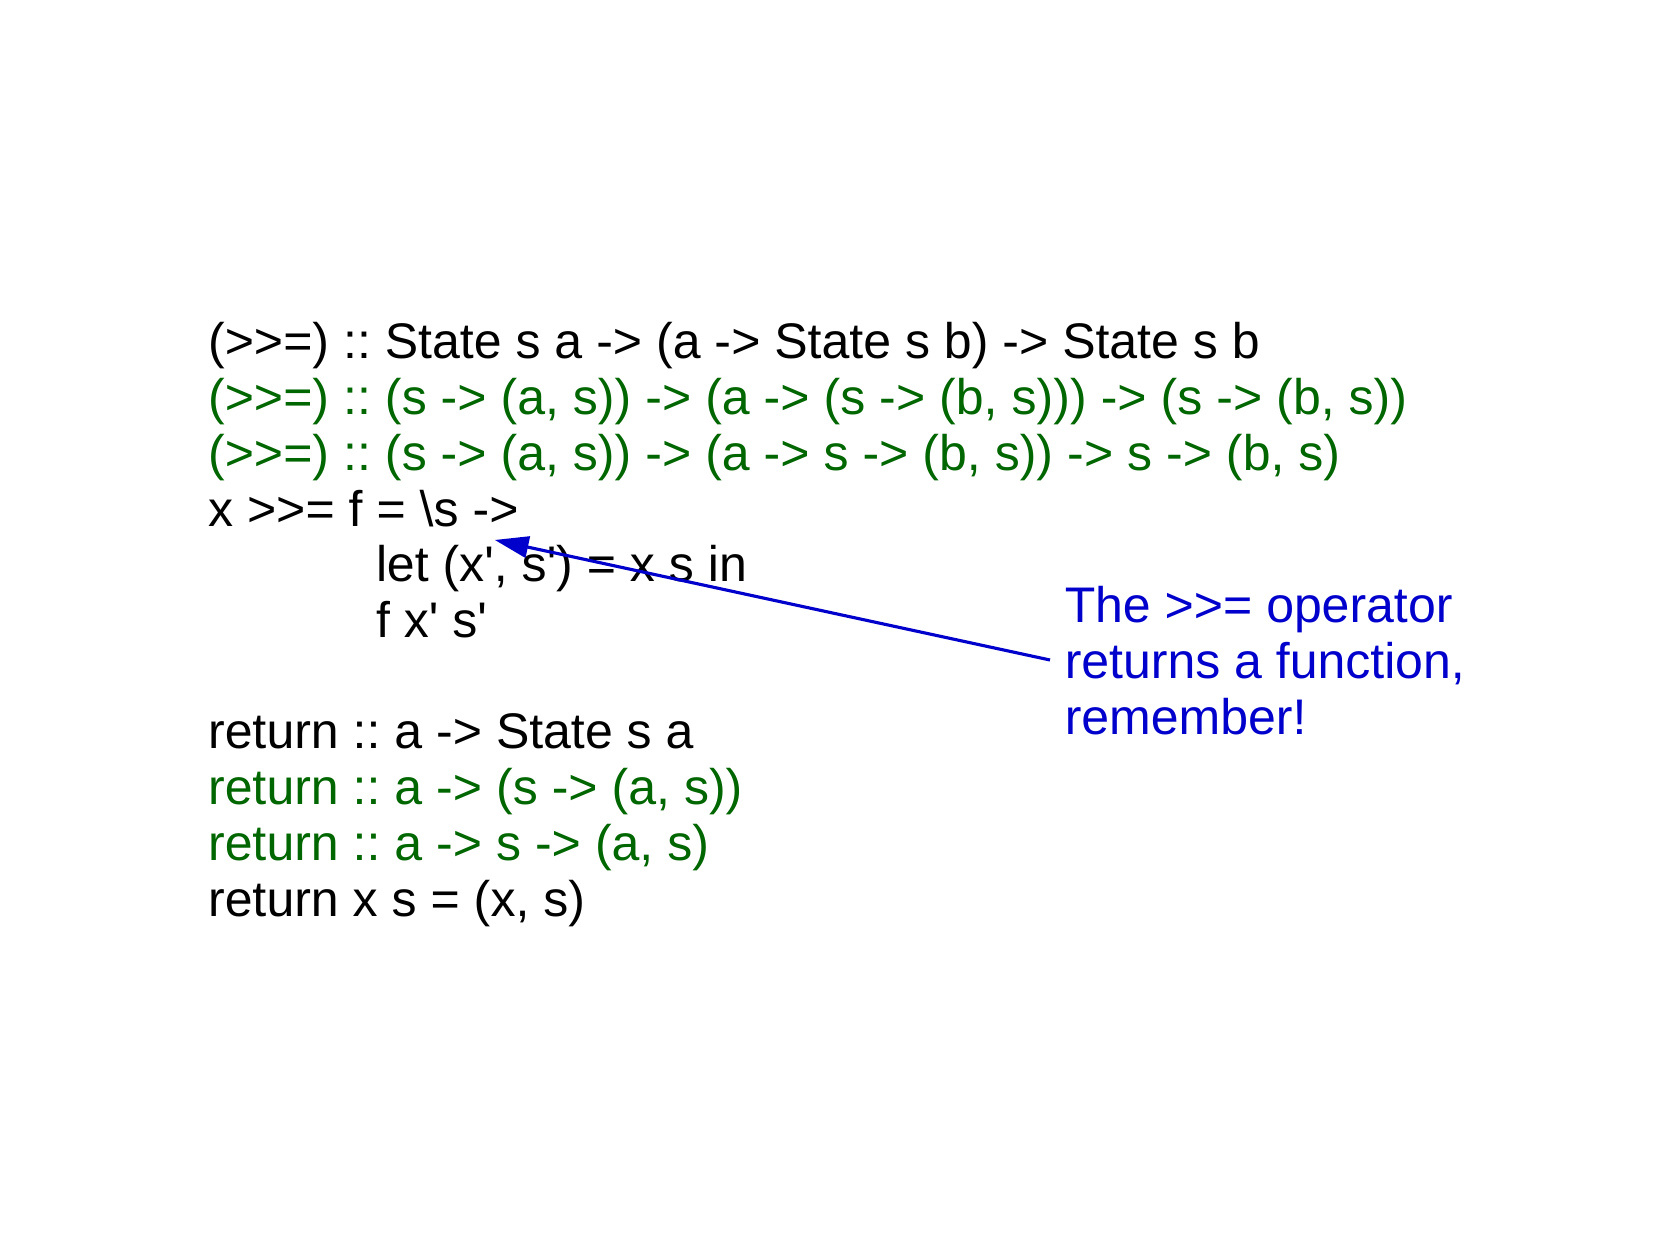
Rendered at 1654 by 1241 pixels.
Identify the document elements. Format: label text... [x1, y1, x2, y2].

text_box The >>= operator returns a function, remember! [1050, 570, 1481, 754]
subtitle (>>=) :: State s a -> (a -> State s b) -> State s b (>>=) :: (s -> (a, s)) -> (a -> (s -> (b, s))) -> (s -> (b, s)) (>>=) :: (s -> (a, s)) -> (a -> s -> (b, s)) -> s -> (b, s) x >>= f = \s -> let (x', s') = x s in f x' s' return :: a -> State s a return :: a -> (s -> (a, s)) return :: a -> s -> (a, s) return x s = (x, s) [208, 239, 1446, 1001]
